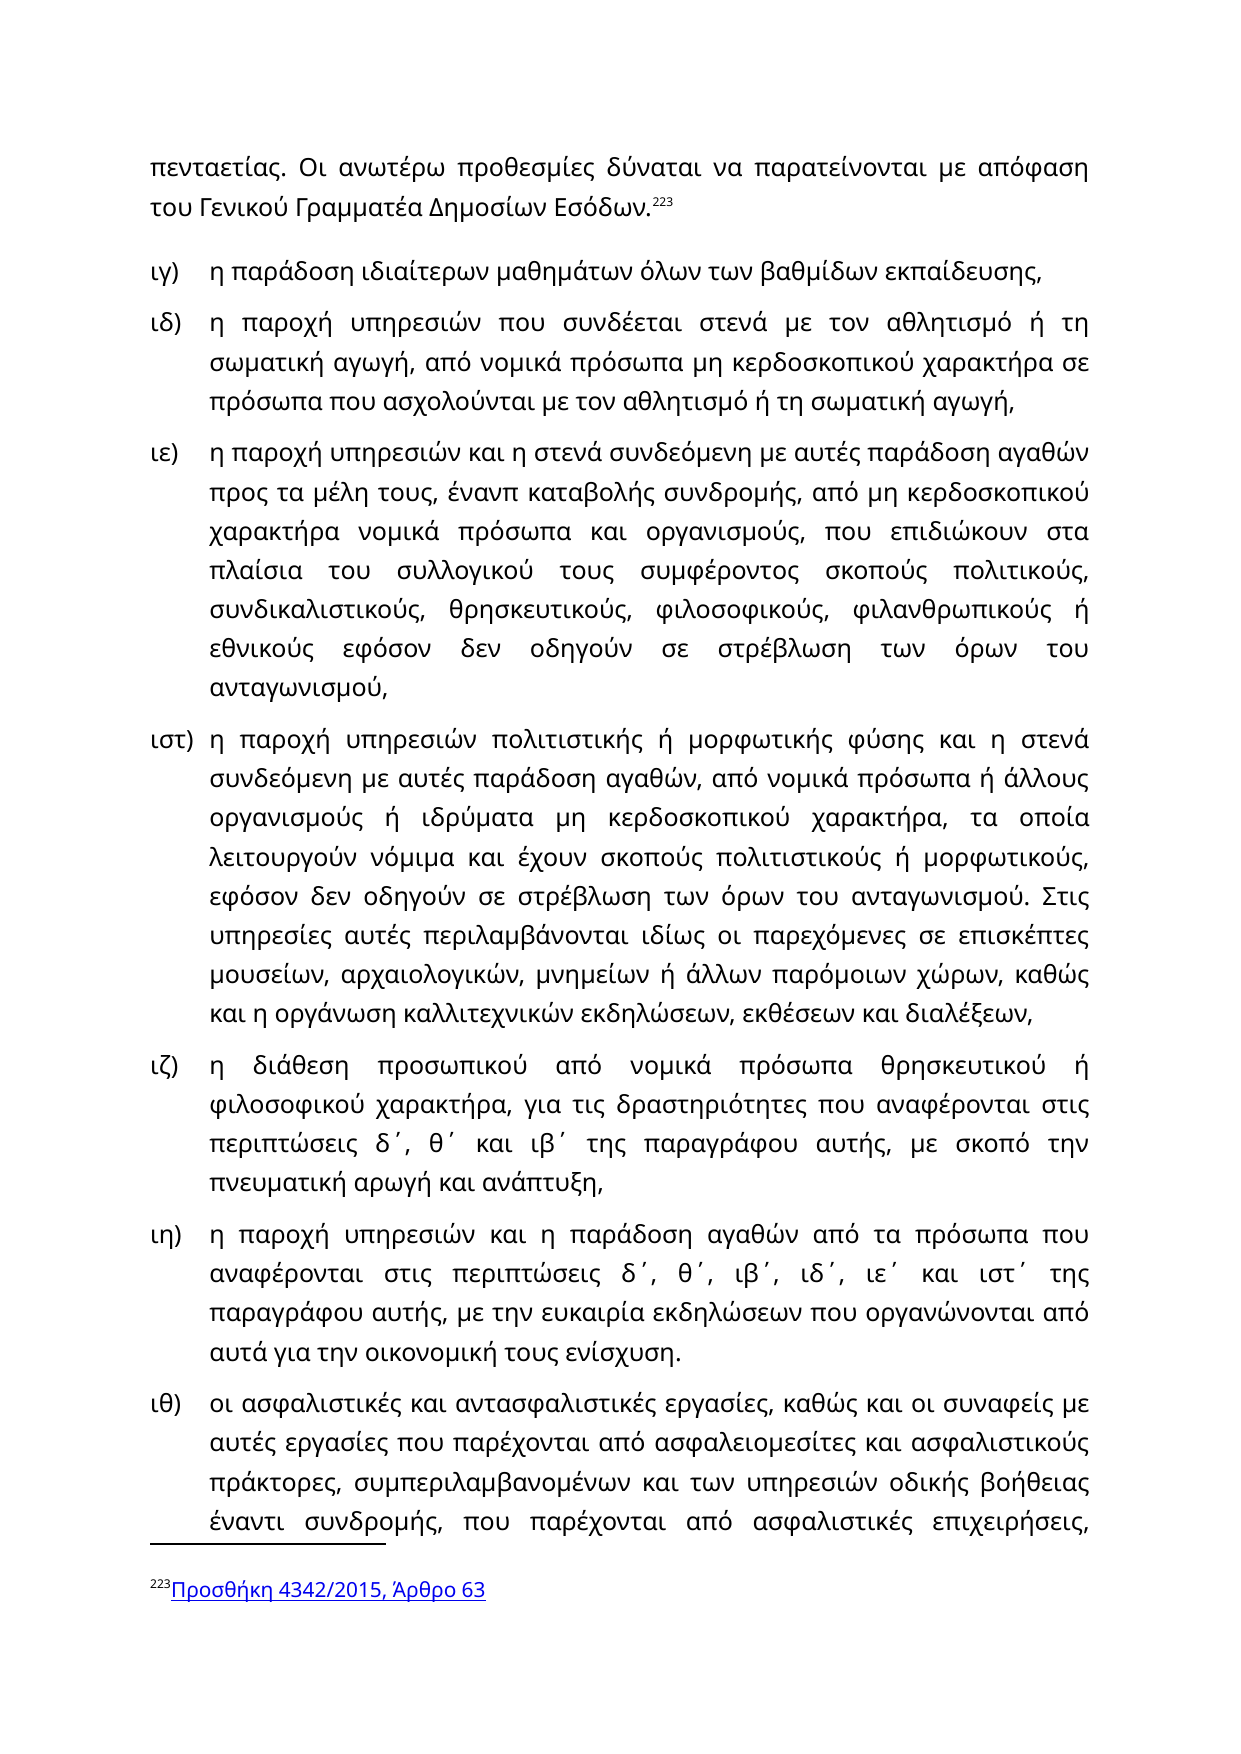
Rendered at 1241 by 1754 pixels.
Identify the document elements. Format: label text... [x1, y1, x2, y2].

list ιδ) η παροχή υπηρεσιών που συνδέεται στενά με τον αθλητισμό ή τη σωματική αγωγή, από νομικά πρόσωπα μη κερδοσκοπικού χαρακτήρα σε πρόσωπα που ασχολούνται με τον αθλητισμό ή τη σωματική αγωγή, [150, 305, 1090, 417]
list ιζ) η διάθεση προσωπικού από νομικά πρόσωπα θρησκευτικού ή φιλοσοφικού χαρακτήρα, για τις δραστηριότητες που αναφέρονται στις περιπτώσεις δ΄, θ΄ και ιβ΄ της παραγράφου αυτής, με σκοπό την πνευματική αρωγή και ανάπτυξη, [150, 1047, 1090, 1199]
text πενταετίας. Οι ανωτέρω προθεσμίες δύναται να παρατείνονται με απόφαση του Γενικού Γραμματέα Δημοσίων Εσόδων. [150, 150, 1090, 223]
list ιστ) η παροχή υπηρεσιών πολιτιστικής ή μορφωτικής φύσης και η στενά συνδεόμενη με αυτές παράδοση αγαθών, από νομικά πρόσωπα ή άλλους οργανισμούς ή ιδρύματα μη κερδοσκοπικού χαρακτήρα, τα οποία λειτουργούν νόμιμα και έχουν σκοπούς πολιτιστικούς ή μορφωτικούς, εφόσον δεν οδηγούν σε στρέβλωση των όρων του ανταγωνισμού. Στις υπηρεσίες αυτές περιλαμβάνονται ιδίως οι παρεχόμενες σε επισκέπτες μουσείων, αρχαιολογικών, μνημείων ή άλλων παρόμοιων χώρων, καθώς και η οργάνωση καλλιτεχνικών εκδηλώσεων, εκθέσεων και διαλέξεων, [150, 722, 1090, 1030]
list ιθ) οι ασφαλιστικές και αντασφαλιστικές εργασίες, καθώς και οι συναφείς με αυτές εργασίες που παρέχονται από ασφαλειομεσίτες και ασφαλιστικούς πράκτορες, συμπεριλαμβανομένων και των υπηρεσιών οδικής βοήθειας έναντι συνδρομής, που παρέχονται από ασφαλιστικές επιχειρήσεις, [150, 1386, 1090, 1537]
list ιγ) η παράδοση ιδιαίτερων μαθημάτων όλων των βαθμίδων εκπαίδευσης, [150, 253, 1090, 287]
list ιη) η παροχή υπηρεσιών και η παράδοση αγαθών από τα πρόσωπα που αναφέρονται στις περιπτώσεις δ΄, θ΄, ιβ΄, ιδ΄, ιε΄ και ιστ΄ της παραγράφου αυτής, με την ευκαιρία εκδηλώσεων που οργανώνονται από αυτά για την οικονομική τους ενίσχυση. [150, 1217, 1090, 1368]
list ιε) η παροχή υπηρεσιών και η στενά συνδεόμενη με αυτές παράδοση αγαθών προς τα μέλη τους, ένανπ καταβολής συνδρομής, από μη κερδοσκοπικού χαρακτήρα νομικά πρόσωπα και οργανισμούς, που επιδιώκουν στα πλαίσια του συλλογικού τους συμφέροντος σκοπούς πολιτικούς, συνδικαλιστικούς, θρησκευτικούς, φιλοσοφικούς, φιλανθρωπικούς ή εθνικούς εφόσον δεν οδηγούν σε στρέβλωση των όρων του ανταγωνισμού, [150, 435, 1090, 704]
text Προσθήκη 4342/2015, Άρθρο 63 [150, 1576, 1090, 1604]
